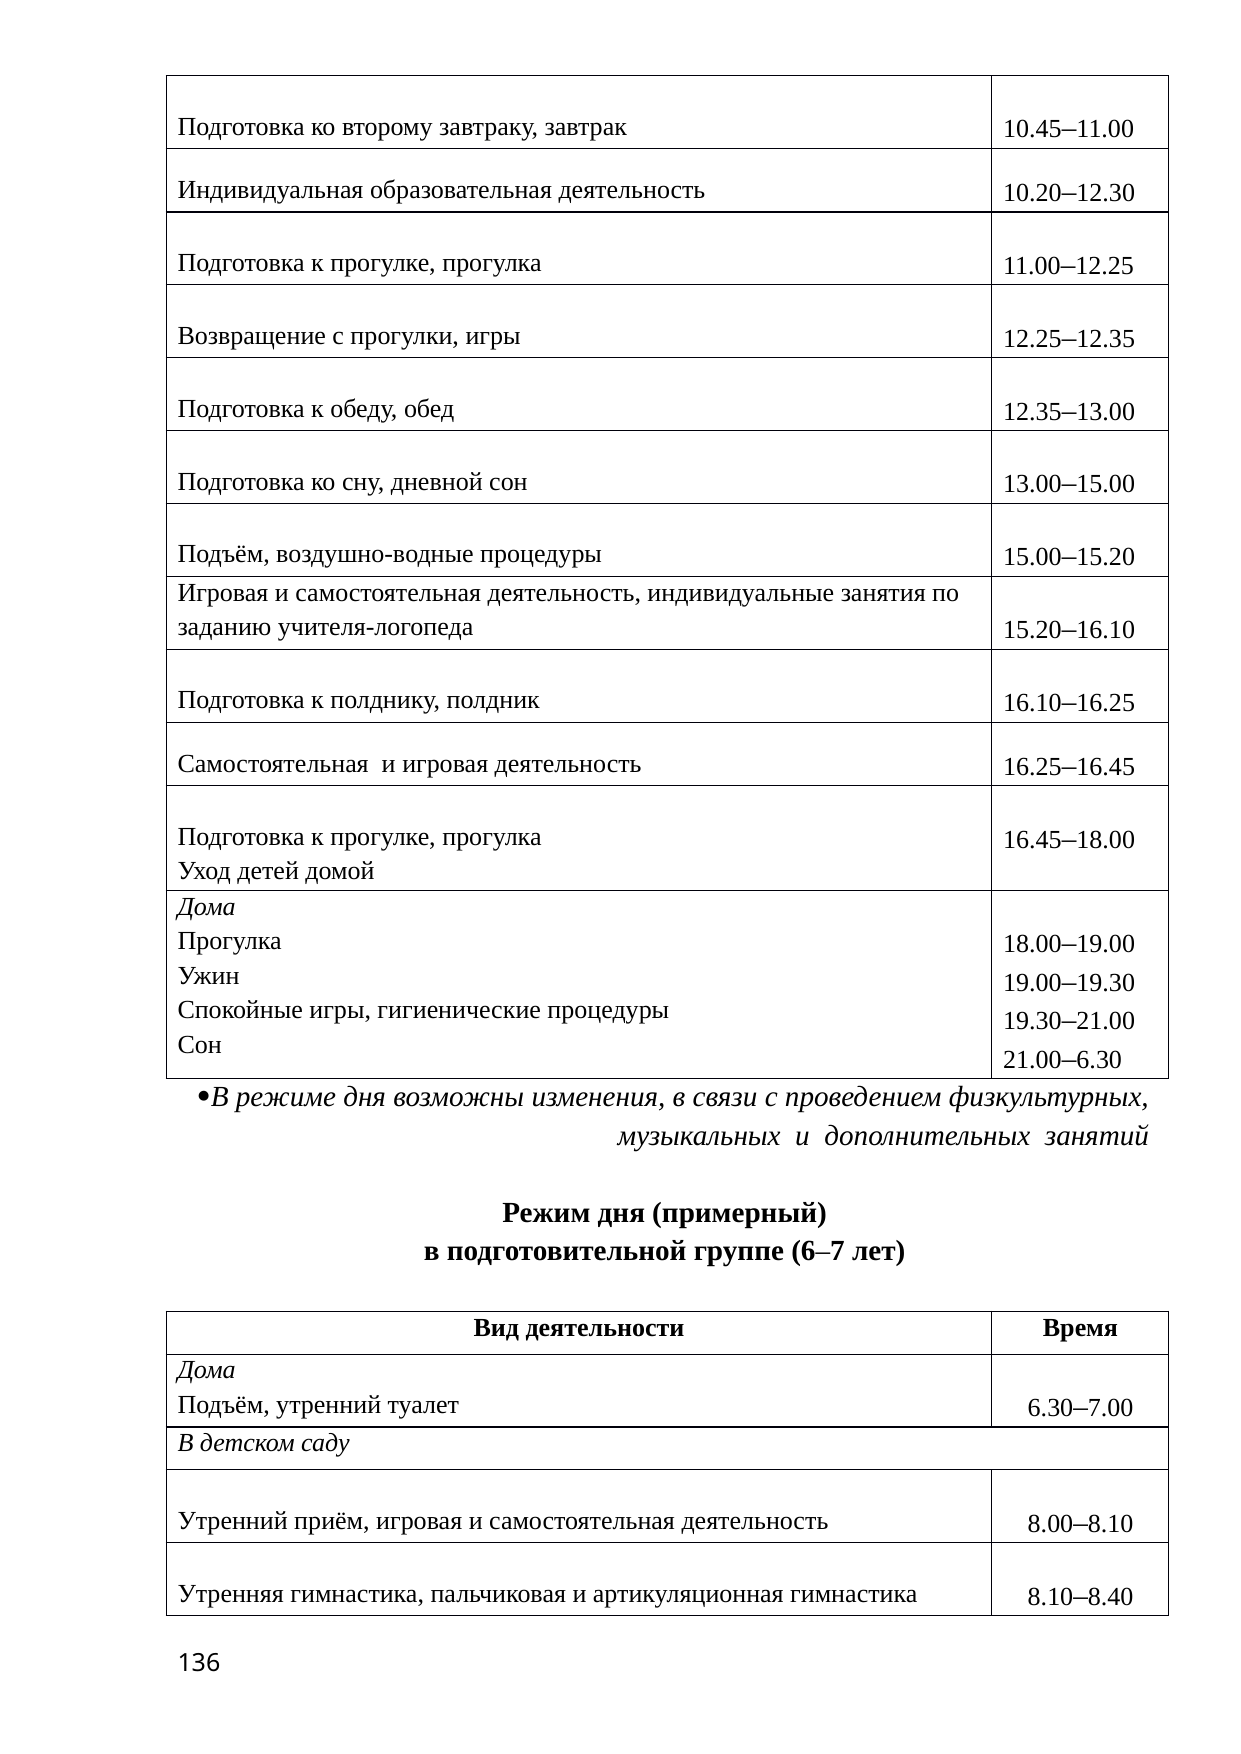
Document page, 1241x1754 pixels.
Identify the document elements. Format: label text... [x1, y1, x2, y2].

table_cell Утренний приём, игровая и самостоятельная деятельность [167, 1470, 991, 1542]
table_cell Самостоятельная и игровая деятельность [167, 723, 991, 785]
table_cell Подготовка к прогулке, прогулка Уход детей домой [167, 786, 991, 890]
table_cell Подготовка к полднику, полдник [167, 650, 991, 722]
table_cell Дома Прогулка Ужин Спокойные игры, гигиенические процедуры Сон [167, 891, 991, 1078]
table_cell 18.00–19.00 19.00–19.30 19.30–21.00 21.00–6.30 [992, 891, 1168, 1078]
table_cell 16.10–16.25 [992, 650, 1168, 722]
table_cell 6.30–7.00 [992, 1355, 1168, 1426]
table_cell 10.45–11.00 [992, 76, 1168, 148]
table_cell Подъём, воздушно-водные процедуры [167, 504, 991, 576]
table_cell Игровая и самостоятельная деятельность, индивидуальные занятия по заданию учителя-логопеда [167, 577, 991, 649]
table_cell 16.45–18.00 [992, 786, 1168, 890]
table_cell 11.00–12.25 [992, 213, 1168, 284]
table_cell Утренняя гимнастика, пальчиковая и артикуляционная гимнастика [167, 1543, 991, 1615]
table_cell 12.25–12.35 [992, 285, 1168, 357]
table_cell Подготовка ко второму завтраку, завтрак [167, 76, 991, 148]
table_header Вид деятельности [167, 1312, 991, 1353]
table_cell 12.35–13.00 [992, 358, 1168, 430]
list В режиме дня возможны изменения, в связи с проведением физкультурных, музыкальных и дополнительных занятий [177, 1079, 1152, 1151]
table_cell Индивидуальная образовательная деятельность [167, 149, 991, 211]
table_cell 13.00–15.00 [992, 431, 1168, 503]
table_cell 10.20–12.30 [992, 149, 1168, 211]
table_cell Дома Подъём, утренний туалет [167, 1355, 991, 1426]
table_cell В детском саду [167, 1428, 1168, 1469]
table_cell Подготовка к прогулке, прогулка [167, 213, 991, 284]
text в подготовительной группе (6–7 лет) [177, 1233, 1152, 1267]
table_cell 15.00–15.20 [992, 504, 1168, 576]
table_cell Подготовка ко сну, дневной сон [167, 431, 991, 503]
text Режим дня (примерный) [177, 1195, 1152, 1228]
table_cell 15.20–16.10 [992, 577, 1168, 649]
table_cell 8.00–8.10 [992, 1470, 1168, 1542]
table_cell 16.25–16.45 [992, 723, 1168, 785]
table_header Время [992, 1312, 1168, 1353]
table_cell Подготовка к обеду, обед [167, 358, 991, 430]
table_cell 8.10–8.40 [992, 1543, 1168, 1615]
table_cell Возвращение с прогулки, игры [167, 285, 991, 357]
